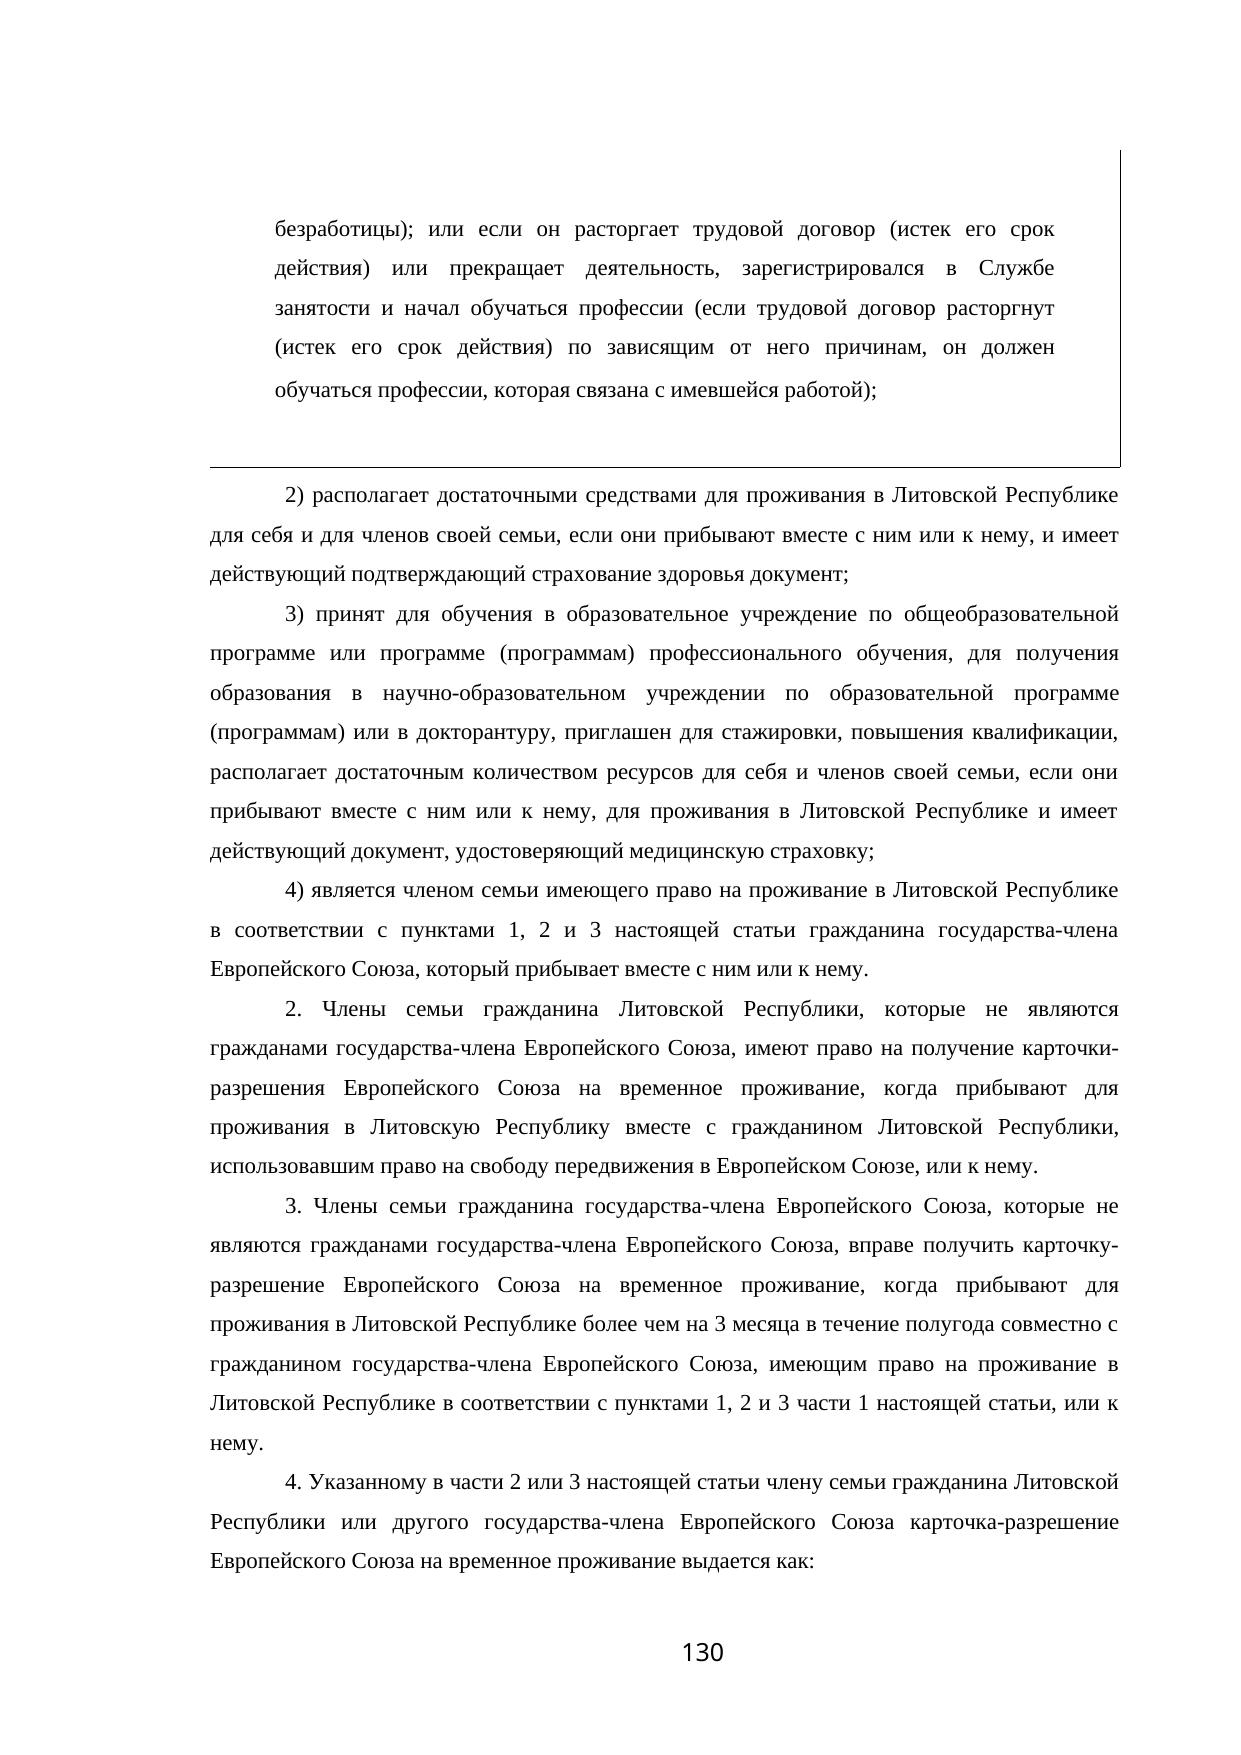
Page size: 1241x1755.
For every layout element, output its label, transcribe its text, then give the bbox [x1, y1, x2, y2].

text 4) является членом семьи имеющего право на проживание в Литовской Республике в соответствии с пунктами 1, 2 и 3 настоящей статьи гражданина государства-члена Европейского Союза, который прибывает вместе с ним или к нему. [210, 876, 1120, 982]
text 3) принят для обучения в образовательное учреждение по общеобразовательной программе или программе (программам) профессионального обучения, для получения образования в научно-образовательном учреждении по образовательной программе (программам) или в докторантуру, приглашен для стажировки, повышения квалификации, располагает достаточным количеством ресурсов для себя и членов своей семьи, если они прибывают вместе с ним или к нему, для проживания в Литовской Республике и имеет действующий документ, удостоверяющий медицинскую страховку; [210, 600, 1120, 863]
text 2. Члены семьи гражданина Литовской Республики, которые не являются гражданами государства-члена Европейского Союза, имеют право на получение карточки-разрешения Европейского Союза на временное проживание, когда прибывают для проживания в Литовскую Республику вместе с гражданином Литовской Республики, использовавшим право на свободу передвижения в Европейском Союзе, или к нему. [210, 995, 1120, 1179]
text 4. Указанному в части 2 или 3 настоящей статьи члену семьи гражданина Литовской Республики или другого государства-члена Европейского Союза карточка-разрешение Европейского Союза на временное проживание выдается как: [210, 1468, 1120, 1574]
text 3. Члены семьи гражданина государства-члена Европейского Союза, которые не являются гражданами государства-члена Европейского Союза, вправе получить карточку-разрешение Европейского Союза на временное проживание, когда прибывают для проживания в Литовской Республике более чем на 3 месяца в течение полугода совместно с гражданином государства-члена Европейского Союза, имеющим право на проживание в Литовской Республике в соответствии с пунктами 1, 2 и 3 части 1 настоящей статьи, или к нему. [210, 1192, 1120, 1455]
text 2) располагает достаточными средствами для проживания в Литовской Республике для себя и для членов своей семьи, если они прибывают вместе с ним или к нему, и имеет действующий подтверждающий страхование здоровья документ; [210, 481, 1120, 587]
text безработицы); или если он расторгает трудовой договор (истек его срок действия) или прекращает деятельность, зарегистрировался в Службе занятости и начал обучаться профессии (если трудовой договор расторгнут (истек его срок действия) по зависящим от него причинам, он должен обучаться профессии, которая связана с имевшейся работой); [210, 150, 1120, 467]
